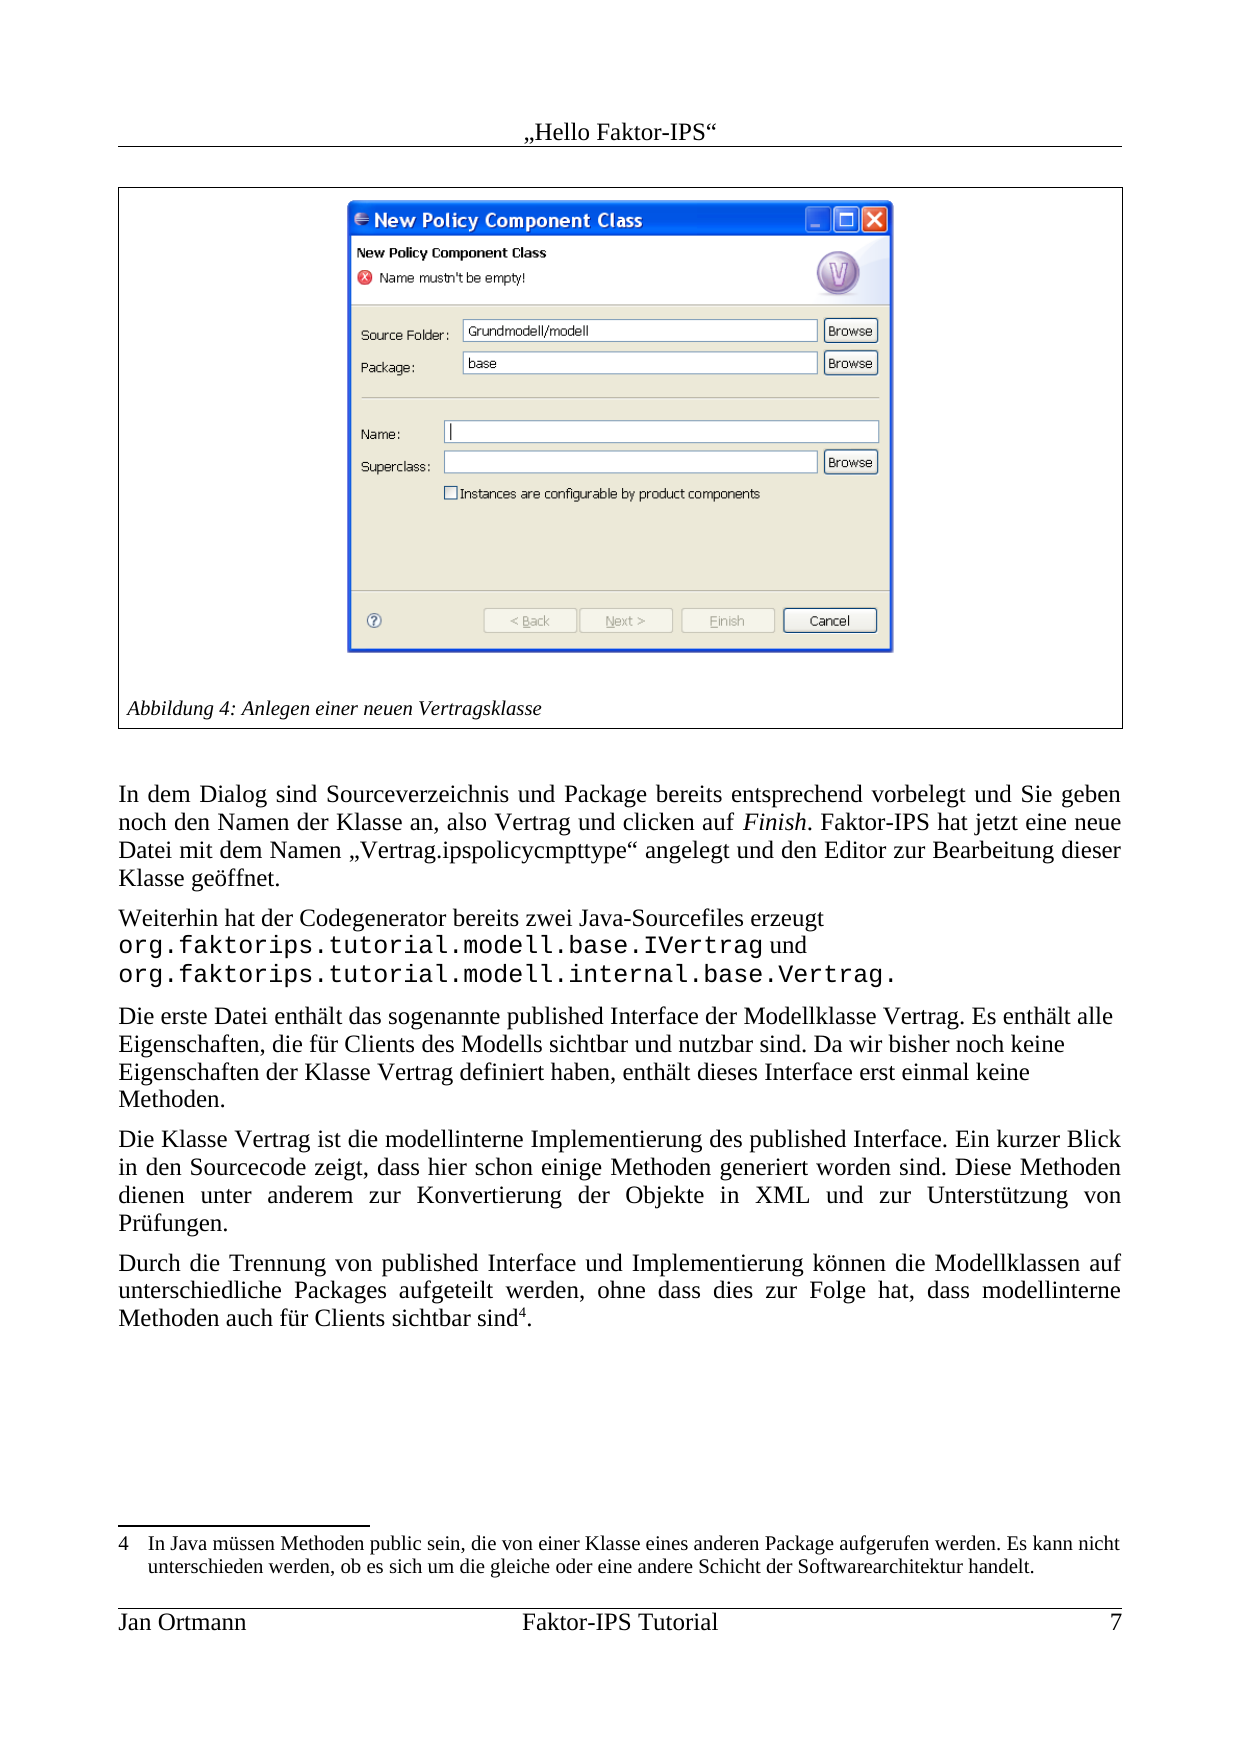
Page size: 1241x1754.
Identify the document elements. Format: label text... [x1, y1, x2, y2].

text Die erste Datei enthält das sogenannte published Interface der Modellklasse Vertrag. Es enthält alle Eigenschaften, die für Clients des Modells sichtbar und nutzbar sind. Da wir bisher noch keine Eigenschaften der Klasse Vertrag definiert haben, enthält dieses Interface erst einmal keine Methoden. [118, 1002, 1122, 1113]
text Abbildung 4: Anlegen einer neuen Vertragsklasse [127, 696, 1113, 719]
text In Java müssen Methoden public sein, die von einer Klasse eines anderen Package aufgerufen werden. Es kann nicht unterschieden werden, ob es sich um die gleiche oder eine andere Schicht der Softwarearchitektur handelt. [118, 1532, 1122, 1578]
picture [343, 196, 897, 657]
text Die Klasse Vertrag ist die modellinterne Implementierung des published Interface. Ein kurzer Blick in den Sourcecode zeigt, dass hier schon einige Methoden generiert worden sind. Diese Methoden dienen unter anderem zur Konvertierung der Objekte in XML und zur Unterstützung von Prüfungen. [118, 1126, 1122, 1236]
text Durch die Trennung von published Interface und Implementierung können die Modellklassen auf unterschiedliche Packages aufgeteilt werden, ohne dass dies zur Folge hat, dass modellinterne Methoden auch für Clients sichtbar sind. [118, 1249, 1122, 1332]
text In dem Dialog sind Sourceverzeichnis und Package bereits entsprechend vorbelegt und Sie geben noch den Namen der Klasse an, also Vertrag und clicken auf Finish. Faktor-IPS hat jetzt eine neue Datei mit dem Namen „Vertrag.ipspolicycmpttype“ angelegt und den Editor zur Bearbeitung dieser Klasse geöffnet. [118, 781, 1122, 891]
text Weiterhin hat der Codegenerator bereits zwei Java-Sourcefiles erzeugt org.faktorips.tutorial.modell.base.IVertrag und org.faktorips.tutorial.modell.internal.base.Vertrag. [118, 904, 1122, 990]
